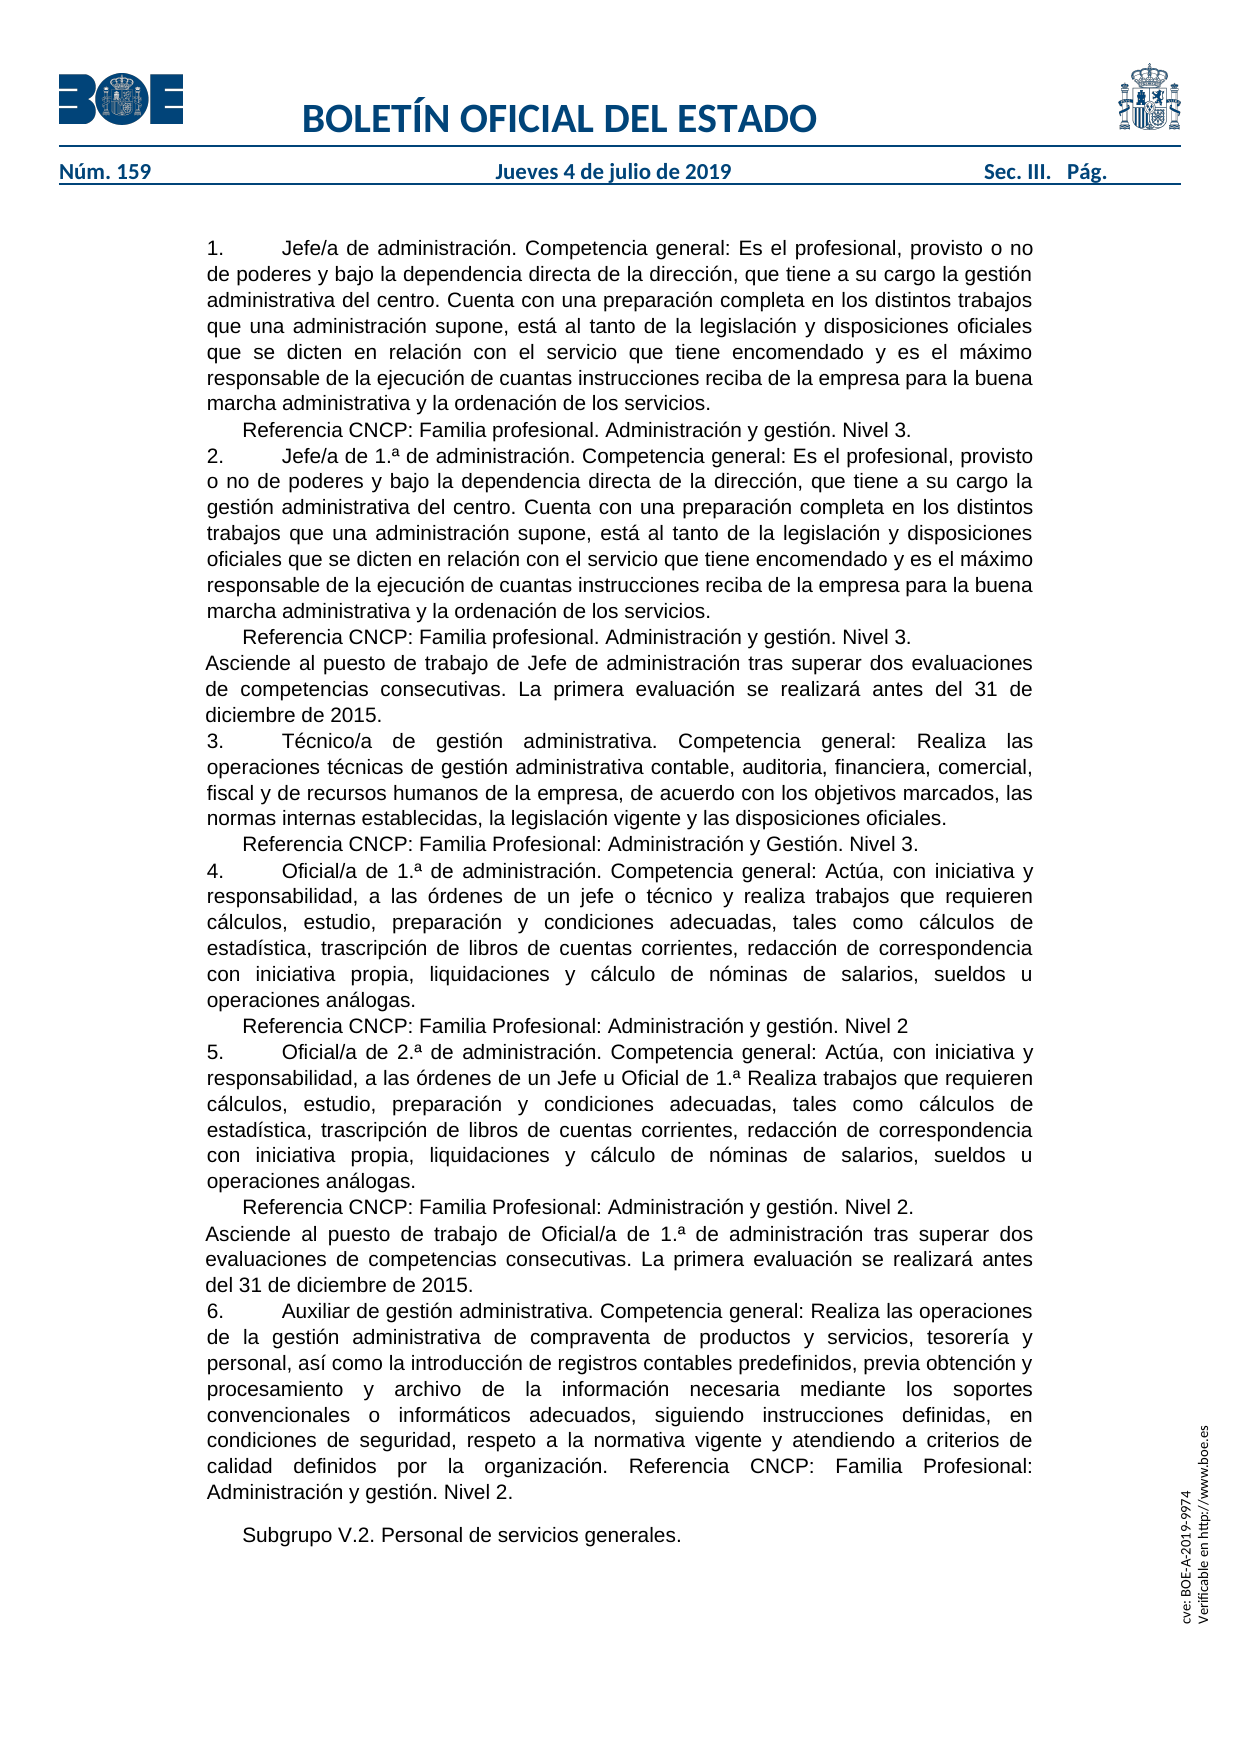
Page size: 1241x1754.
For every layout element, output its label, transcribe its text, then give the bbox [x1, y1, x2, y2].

text Asciende al puesto de trabajo de Jefe de administración tras superar dos evaluaciones de competencias consecutivas. La primera evaluación se realizará antes del 31 de diciembre de 2015. [205, 651, 1034, 726]
picture [59, 73, 183, 125]
text Asciende al puesto de trabajo de Oficial/a de 1.ª de administración tras superar dos evaluaciones de competencias consecutivas. La primera evaluación se realizará antes del 31 de diciembre de 2015. [205, 1221, 1034, 1297]
picture [1118, 63, 1181, 130]
text Referencia CNCP: Familia profesional. Administración y gestión. Nivel 3. [242, 417, 1034, 441]
list Jefe/a de administración. Competencia general: Es el profesional, provisto o no de poderes y bajo la dependencia directa de la dirección, que tiene a su cargo la gestión administrativa del centro. Cuenta con una preparación completa en los distintos trabajos que una administración supone, está al tanto de la legislación y disposiciones oficiales que se dicten en relación con el servicio que tiene encomendado y es el máximo responsable de la ejecución de cuantas instrucciones reciba de la empresa para la buena marcha administrativa y la ordenación de los servicios. [207, 236, 1034, 415]
text Referencia CNCP: Familia Profesional: Administración y gestión. Nivel 2 [242, 1014, 1034, 1038]
text Referencia CNCP: Familia Profesional: Administración y Gestión. Nivel 3. [242, 832, 1034, 856]
text Subgrupo V.2. Personal de servicios generales. [242, 1522, 1034, 1546]
text Referencia CNCP: Familia profesional. Administración y gestión. Nivel 3. [242, 625, 1034, 649]
text Referencia CNCP: Familia Profesional: Administración y gestión. Nivel 2. [242, 1195, 1034, 1219]
list Auxiliar de gestión administrativa. Competencia general: Realiza las operaciones de la gestión administrativa de compraventa de productos y servicios, tesorería y personal, así como la introducción de registros contables predefinidos, previa obtención y procesamiento y archivo de la información necesaria mediante los soportes convencionales o informáticos adecuados, siguiendo instrucciones definidas, en condiciones de seguridad, respeto a la normativa vigente y atendiendo a criterios de calidad definidos por la organización. Referencia CNCP: Familia Profesional: Administración y gestión. Nivel 2. [207, 1299, 1034, 1504]
list Jefe/a de 1.ª de administración. Competencia general: Es el profesional, provisto o no de poderes y bajo la dependencia directa de la dirección, que tiene a su cargo la gestión administrativa del centro. Cuenta con una preparación completa en los distintos trabajos que una administración supone, está al tanto de la legislación y disposiciones oficiales que se dicten en relación con el servicio que tiene encomendado y es el máximo responsable de la ejecución de cuantas instrucciones reciba de la empresa para la buena marcha administrativa y la ordenación de los servicios. [207, 443, 1034, 622]
list Técnico/a de gestión administrativa. Competencia general: Realiza las operaciones técnicas de gestión administrativa contable, auditoria, financiera, comercial, fiscal y de recursos humanos de la empresa, de acuerdo con los objetivos marcados, las normas internas establecidas, la legislación vigente y las disposiciones oficiales. [207, 729, 1034, 830]
list Oficial/a de 2.ª de administración. Competencia general: Actúa, con iniciativa y responsabilidad, a las órdenes de un Jefe u Oficial de 1.ª Realiza trabajos que requieren cálculos, estudio, preparación y condiciones adecuadas, tales como cálculos de estadística, trascripción de libros de cuentas corrientes, redacción de correspondencia con iniciativa propia, liquidaciones y cálculo de nóminas de salarios, sueldos u operaciones análogas. [207, 1040, 1034, 1193]
list Oficial/a de 1.ª de administración. Competencia general: Actúa, con iniciativa y responsabilidad, a las órdenes de un jefe o técnico y realiza trabajos que requieren cálculos, estudio, preparación y condiciones adecuadas, tales como cálculos de estadística, trascripción de libros de cuentas corrientes, redacción de correspondencia con iniciativa propia, liquidaciones y cálculo de nóminas de salarios, sueldos u operaciones análogas. [207, 858, 1034, 1012]
